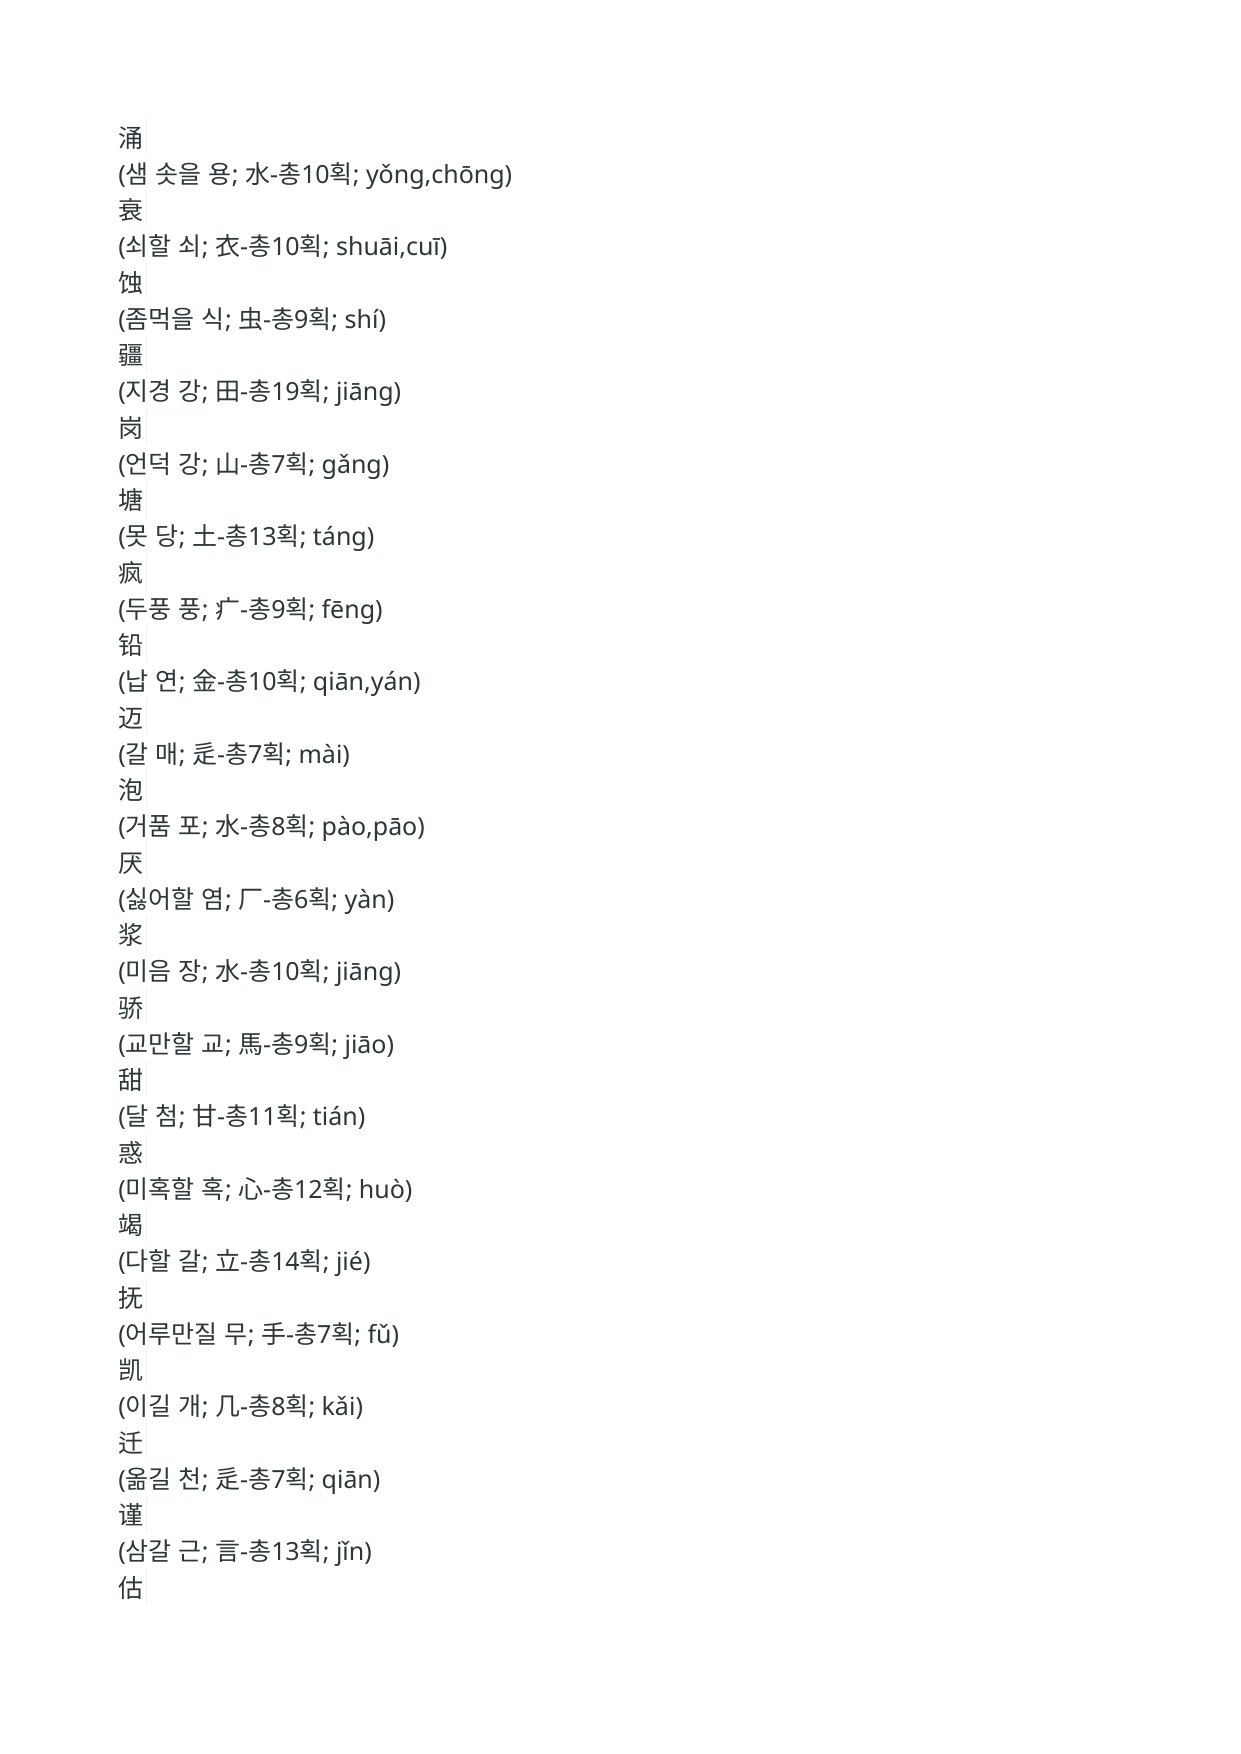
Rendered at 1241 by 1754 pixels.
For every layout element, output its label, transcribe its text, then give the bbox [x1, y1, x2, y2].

text [147, 481, 1122, 517]
text 衰 [118, 191, 146, 227]
text (갈 매; ⾡-총7획; mài) [118, 734, 1122, 771]
text (다할 갈; ⽴-총14획; jié) [118, 1242, 1122, 1278]
text [147, 263, 1122, 299]
text 谨 [118, 1496, 146, 1532]
text (교만할 교; ⾺-총9획; jiāo) [118, 1024, 1122, 1061]
text 塘 [118, 481, 146, 517]
text (납 연; ⾦-총10획; qiān,yán) [118, 662, 1122, 698]
text 凯 [118, 1351, 146, 1387]
text 惑 [118, 1133, 146, 1169]
text 厌 [118, 843, 146, 879]
text 甜 [118, 1061, 146, 1097]
text 竭 [118, 1206, 146, 1242]
text (못 당; ⼟-총13획; táng) [118, 517, 1122, 553]
text [147, 698, 1122, 734]
text 估 [118, 1568, 146, 1604]
text 泡 [118, 771, 146, 807]
text (언덕 강; ⼭-총7획; gǎng) [118, 444, 1122, 481]
text [147, 1568, 1122, 1604]
text (샘 솟을 용; ⽔-총10획; yǒng,chōng) [118, 154, 1122, 191]
text (좀먹을 식; ⾍-총9획; shí) [118, 299, 1122, 336]
text [147, 553, 1122, 589]
text (거품 포; ⽔-총8획; pào,pāo) [118, 807, 1122, 843]
text [147, 916, 1122, 952]
text (삼갈 근; ⾔-총13획; jǐn) [118, 1532, 1122, 1568]
text 涌 [118, 118, 146, 154]
text [147, 1278, 1122, 1314]
text [147, 1133, 1122, 1169]
text [147, 191, 1122, 227]
text (어루만질 무; ⼿-총7획; fǔ) [118, 1314, 1122, 1351]
text [147, 1496, 1122, 1532]
text [147, 1423, 1122, 1459]
text (쇠할 쇠; ⾐-총10획; shuāi,cuī) [118, 227, 1122, 263]
text [147, 408, 1122, 444]
text 骄 [118, 988, 146, 1024]
text [147, 771, 1122, 807]
text [147, 1206, 1122, 1242]
text (싫어할 염; ⼚-총6획; yàn) [118, 879, 1122, 916]
text [147, 336, 1122, 372]
text [147, 843, 1122, 879]
text 浆 [118, 916, 146, 952]
text 抚 [118, 1278, 146, 1314]
text [147, 1351, 1122, 1387]
text (달 첨; ⽢-총11획; tián) [118, 1097, 1122, 1133]
text 蚀 [118, 263, 146, 299]
text 疯 [118, 553, 146, 589]
text (지경 강; ⽥-총19획; jiāng) [118, 372, 1122, 408]
text (옮길 천; ⾡-총7획; qiān) [118, 1459, 1122, 1496]
text 迈 [118, 698, 146, 734]
text [147, 626, 1122, 662]
text (두풍 풍; ⽧-총9획; fēng) [118, 589, 1122, 626]
text 岗 [118, 408, 146, 444]
text [147, 988, 1122, 1024]
text [147, 118, 1122, 154]
text (미음 장; ⽔-총10획; jiāng) [118, 952, 1122, 988]
text 迁 [118, 1423, 146, 1459]
text (미혹할 혹; ⼼-총12획; huò) [118, 1169, 1122, 1206]
text 疆 [118, 336, 146, 372]
text [147, 1061, 1122, 1097]
text (이길 개; ⼏-총8획; kǎi) [118, 1387, 1122, 1423]
text 铅 [118, 626, 146, 662]
